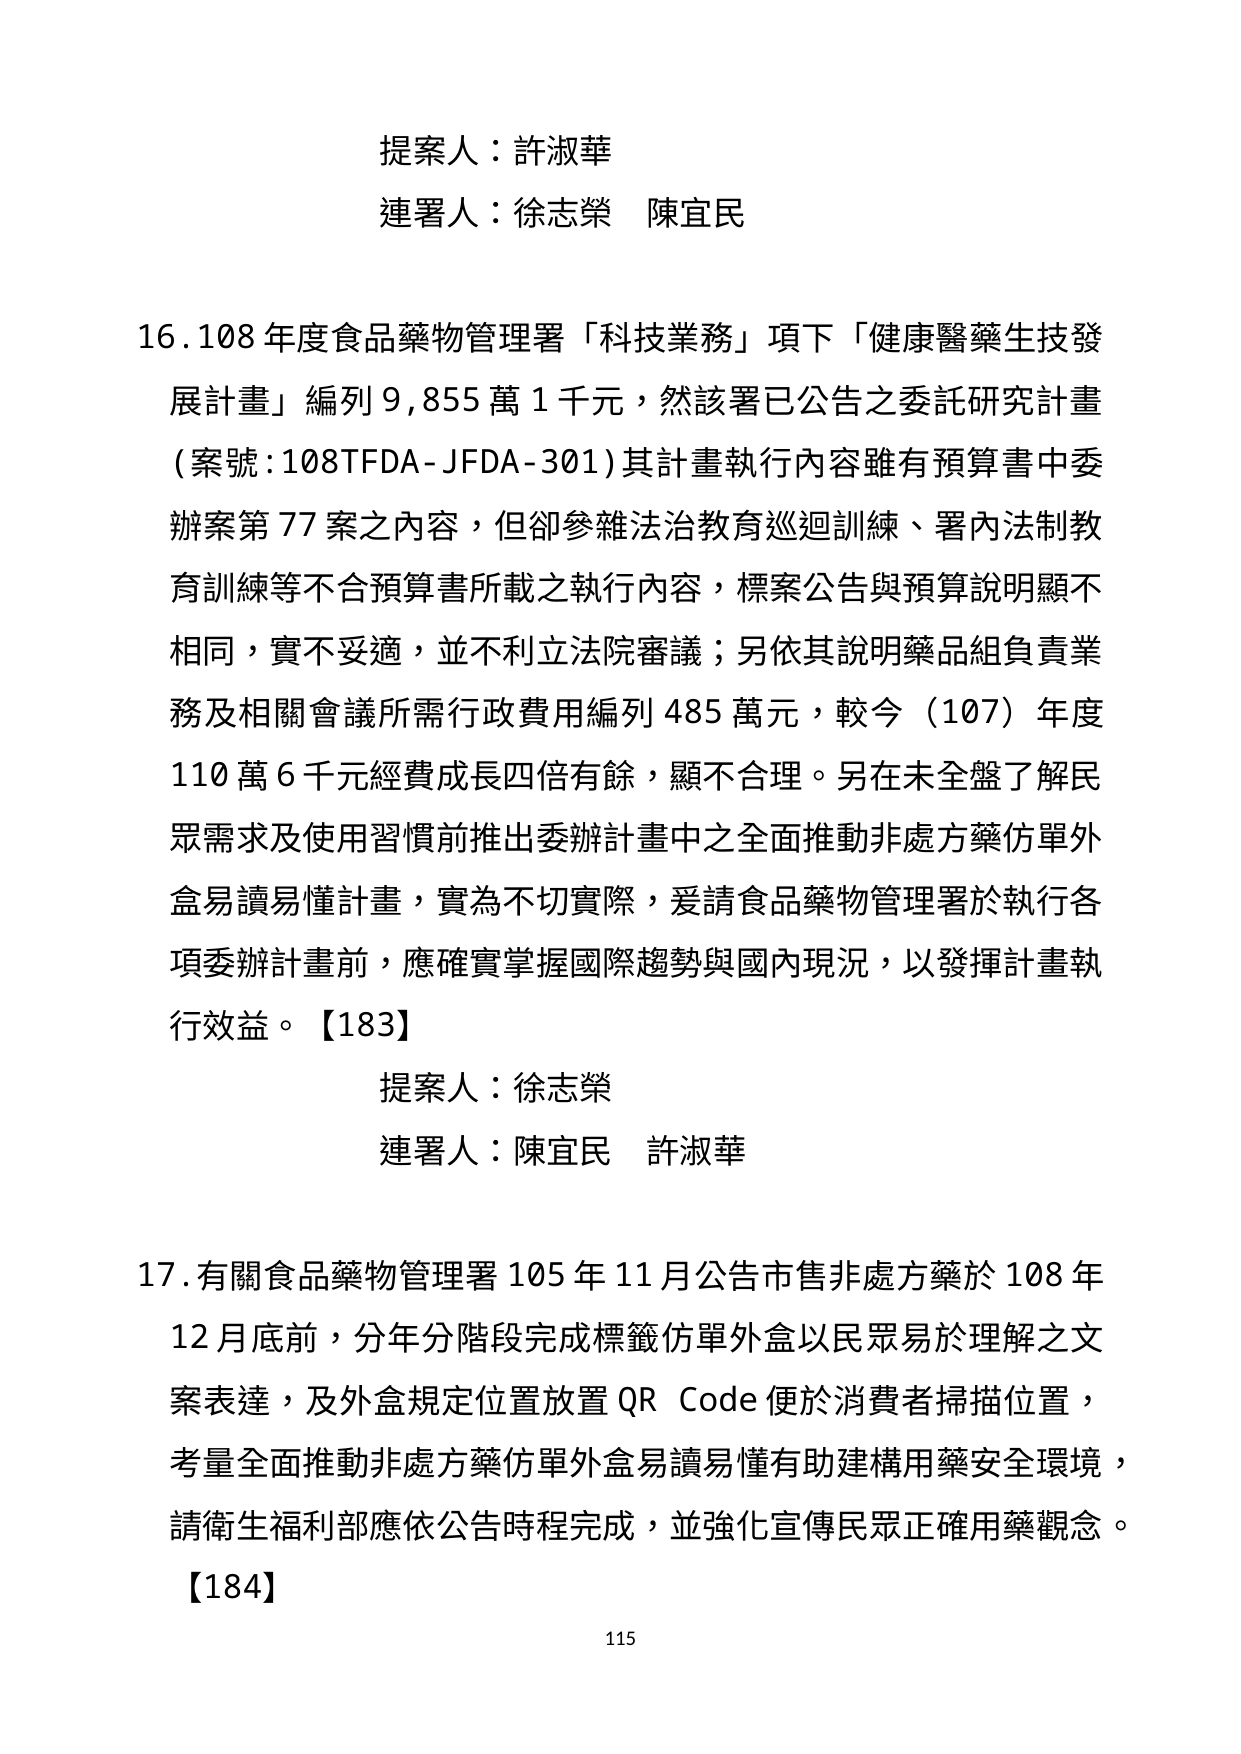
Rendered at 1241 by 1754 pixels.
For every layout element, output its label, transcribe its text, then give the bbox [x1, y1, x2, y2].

text 提案人：許淑華 [379, 107, 1104, 169]
text 連署人：徐志榮 陳宜民 [379, 169, 1104, 232]
text 提案人：徐志榮 [379, 1044, 1104, 1107]
text 16.108年度食品藥物管理署「科技業務」項下「健康醫藥生技發展計畫」編列9,855萬1千元，然該署已公告之委託研究計畫(案號:108TFDA-JFDA-301)其計畫執行內容雖有預算書中委辦案第77案之內容，但卻參雜法治教育巡迴訓練、署內法制教育訓練等不合預算書所載之執行內容，標案公告與預算說明顯不相同，實不妥適，並不利立法院審議；另依其說明藥品組負責業務及相關會議所需行政費用編列485萬元，較今（107）年度110萬6千元經費成長四倍有餘，顯不合理。另在未全盤了解民眾需求及使用習慣前推出委辦計畫中之全面推動非處方藥仿單外盒易讀易懂計畫，實為不切實際，爰請食品藥物管理署於執行各項委辦計畫前，應確實掌握國際趨勢與國內現況，以發揮計畫執行效益。【183】 [136, 294, 1104, 1044]
text 17.有關食品藥物管理署105年11月公告市售非處方藥於108年12月底前，分年分階段完成標籤仿單外盒以民眾易於理解之文案表達，及外盒規定位置放置QR Code便於消費者掃描位置，考量全面推動非處方藥仿單外盒易讀易懂有助建構用藥安全環境，請衛生福利部應依公告時程完成，並強化宣傳民眾正確用藥觀念。【184】 [136, 1232, 1104, 1607]
text 連署人：陳宜民 許淑華 [379, 1107, 1104, 1169]
